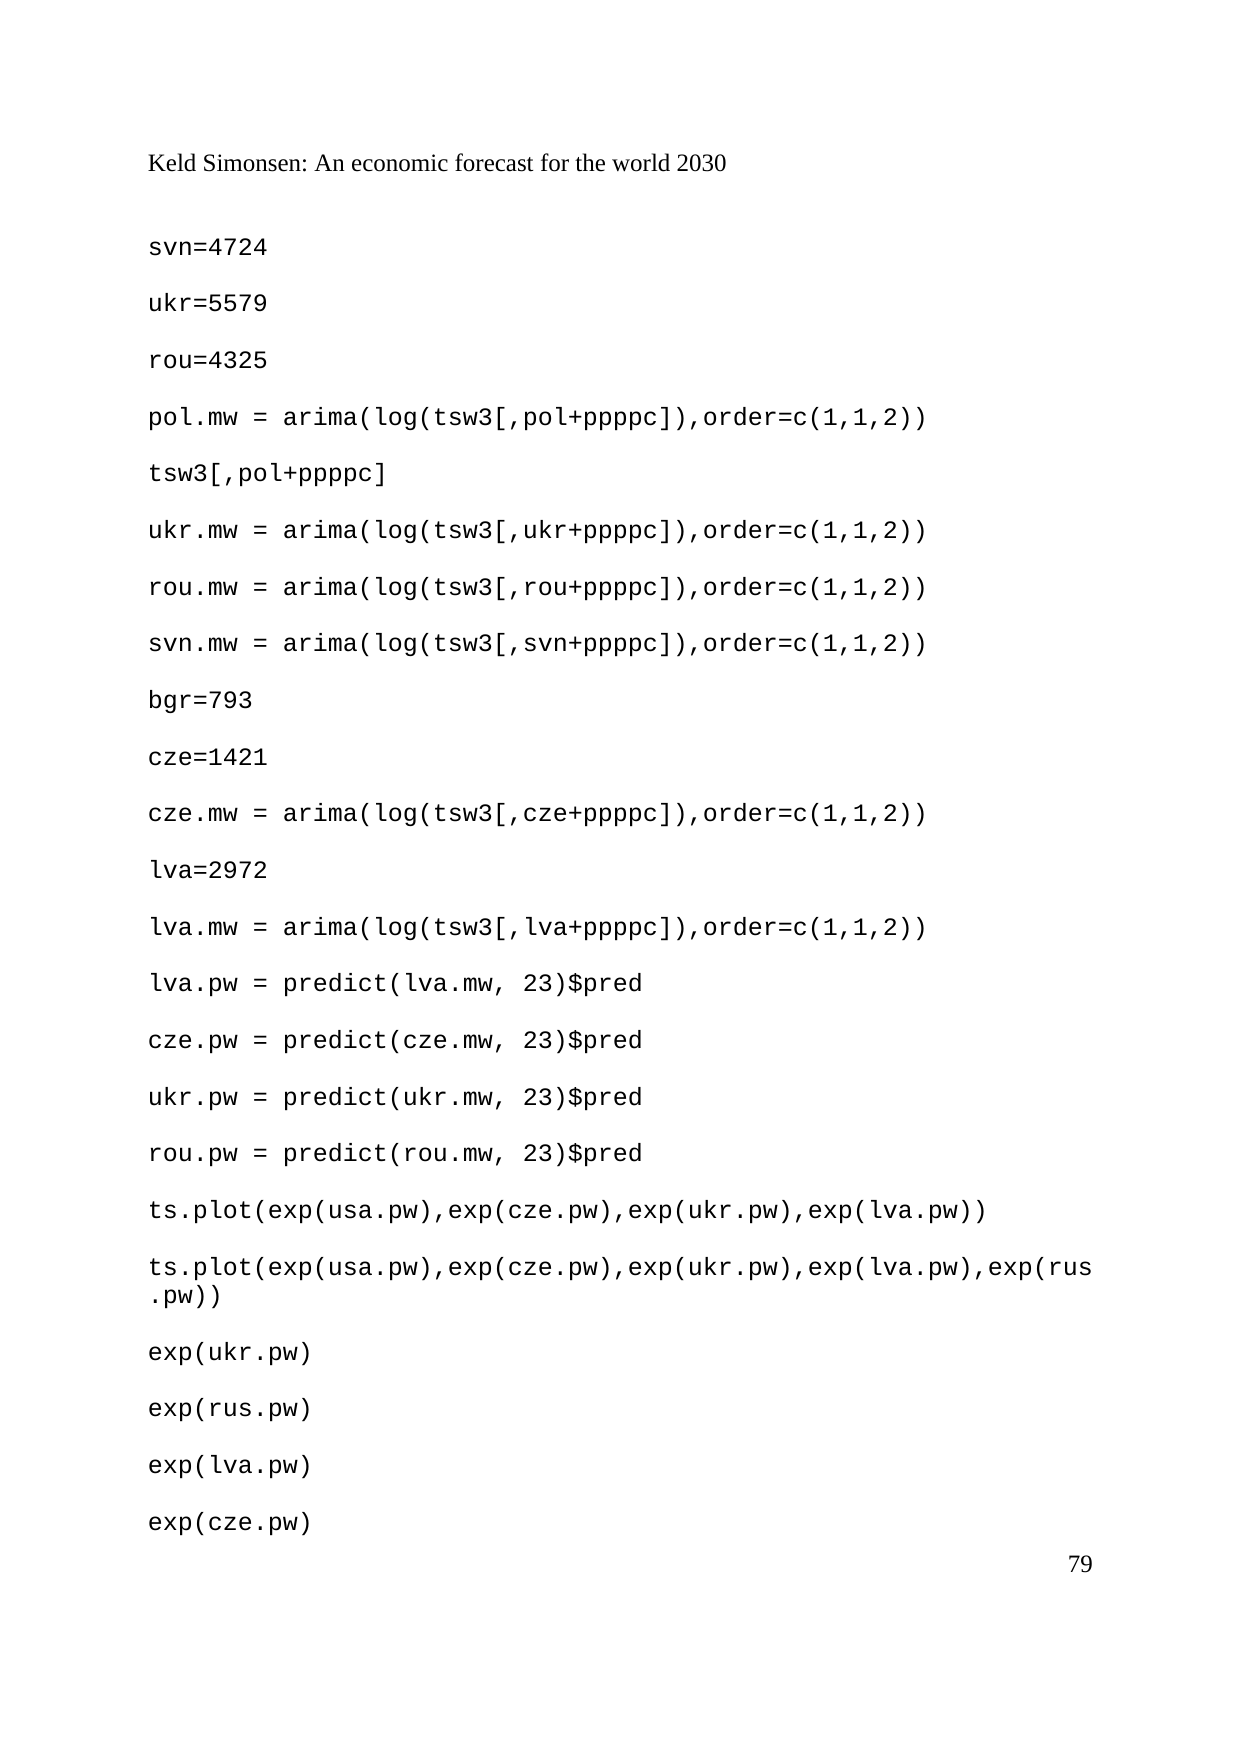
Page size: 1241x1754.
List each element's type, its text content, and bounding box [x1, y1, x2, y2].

text rou.mw = arima(log(tsw3[,rou+ppppc]),order=c(1,1,2)) [148, 574, 1093, 602]
text svn.mw = arima(log(tsw3[,svn+ppppc]),order=c(1,1,2)) [148, 631, 1093, 659]
text tsw3[,pol+ppppc] [148, 461, 1093, 489]
text cze.mw = arima(log(tsw3[,cze+ppppc]),order=c(1,1,2)) [148, 801, 1093, 829]
text ukr.pw = predict(ukr.mw, 23)$pred [148, 1084, 1093, 1112]
text exp(lva.pw) [148, 1452, 1093, 1481]
text cze=1421 [148, 744, 1093, 772]
text rou=4325 [148, 347, 1093, 376]
text ts.plot(exp(usa.pw),exp(cze.pw),exp(ukr.pw),exp(lva.pw)) [148, 1197, 1093, 1226]
text lva=2972 [148, 857, 1093, 886]
text svn=4724 [148, 234, 1093, 262]
text lva.mw = arima(log(tsw3[,lva+ppppc]),order=c(1,1,2)) [148, 914, 1093, 942]
text ukr.mw = arima(log(tsw3[,ukr+ppppc]),order=c(1,1,2)) [148, 517, 1093, 546]
text rou.pw = predict(rou.mw, 23)$pred [148, 1141, 1093, 1169]
text ts.plot(exp(usa.pw),exp(cze.pw),exp(ukr.pw),exp(lva.pw),exp(rus.pw)) [148, 1254, 1093, 1311]
text pol.mw = arima(log(tsw3[,pol+ppppc]),order=c(1,1,2)) [148, 404, 1093, 432]
text bgr=793 [148, 687, 1093, 716]
text exp(rus.pw) [148, 1396, 1093, 1424]
text lva.pw = predict(lva.mw, 23)$pred [148, 971, 1093, 999]
text cze.pw = predict(cze.mw, 23)$pred [148, 1027, 1093, 1056]
text exp(cze.pw) [148, 1509, 1093, 1537]
text ukr=5579 [148, 291, 1093, 319]
text exp(ukr.pw) [148, 1339, 1093, 1367]
